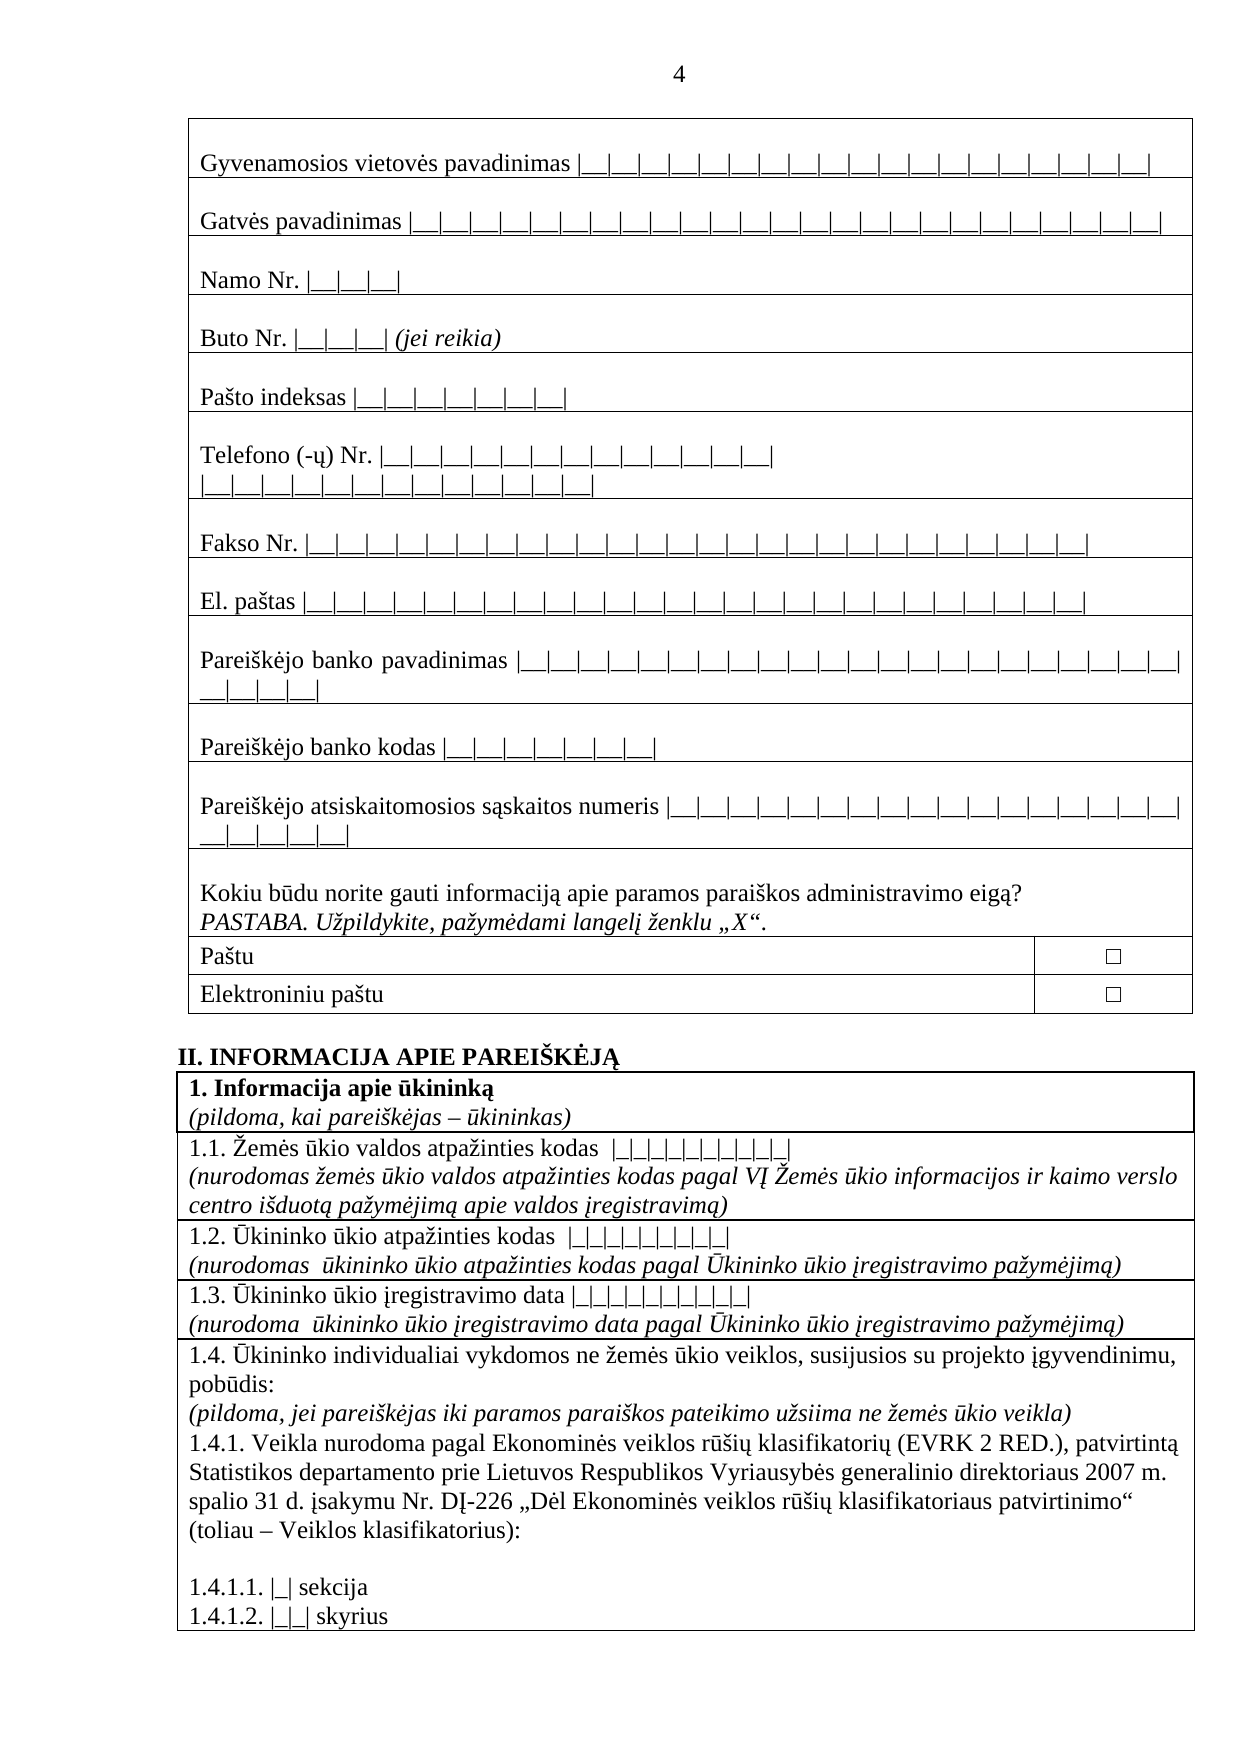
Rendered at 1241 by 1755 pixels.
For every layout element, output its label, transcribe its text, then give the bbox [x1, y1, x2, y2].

table_cell □ [1035, 937, 1192, 974]
table_cell Pašto indeksas |__|__|__|__|__|__|__| [189, 353, 1192, 411]
table_cell 1.1. Žemės ūkio valdos atpažinties kodas |_|_|_|_|_|_|_|_|_|_| (nurodomas žemės ūkio valdos atpažinties kodas pagal VĮ Žemės ūkio informacijos ir kaimo verslo centro išduotą pažymėjimą apie valdos įregistravimą) [178, 1133, 1194, 1219]
table_cell Pareiškėjo banko kodas |__|__|__|__|__|__|__| [189, 704, 1192, 761]
table_cell 1.4. Ūkininko individualiai vykdomos ne žemės ūkio veiklos, susijusios su projekto įgyvendinimu, pobūdis: (pildoma, jei pareiškėjas iki paramos paraiškos pateikimo užsiima ne žemės ūkio veikla) [178, 1340, 1194, 1426]
table_cell 1.2. Ūkininko ūkio atpažinties kodas |_|_|_|_|_|_|_|_|_| (nurodomas ūkininko ūkio atpažinties kodas pagal Ūkininko ūkio įregistravimo pažymėjimą) [178, 1221, 1194, 1278]
table_cell Fakso Nr. |__|__|__|__|__|__|__|__|__|__|__|__|__|__|__|__|__|__|__|__|__|__|__|__|__|__| [189, 499, 1192, 557]
table_cell Gatvės pavadinimas |__|__|__|__|__|__|__|__|__|__|__|__|__|__|__|__|__|__|__|__|__|__|__|__|__| [189, 178, 1192, 235]
table_cell Telefono (-ų) Nr. |__|__|__|__|__|__|__|__|__|__|__|__|__| |__|__|__|__|__|__|__|__|__|__|__|__|__| [189, 412, 1192, 498]
table_cell Pareiškėjo atsiskaitomosios sąskaitos numeris |__|__|__|__|__|__|__|__|__|__|__|__|__|__|__|__|__|__|__|__|__|__| [189, 762, 1192, 848]
table_cell Paštu [189, 937, 1034, 974]
text II. INFORMACIJA APIE PAREIŠKĖJĄ [177, 1042, 1181, 1071]
table_cell 1.4.1. Veikla nurodoma pagal Ekonominės veiklos rūšių klasifikatorių (EVRK 2 RED.), patvirtintą Statistikos departamento prie Lietuvos Respublikos Vyriausybės generalinio direktoriaus 2007 m. spalio 31 d. įsakymu Nr. DĮ-226 „Dėl Ekonominės veiklos rūšių klasifikatoriaus patvirtinimo“ (toliau – Veiklos klasifikatorius): 1.4.1.1. |_| sekcija 1.4.1.2. |_|_| skyrius [178, 1429, 1194, 1630]
table_cell Kokiu būdu norite gauti informaciją apie paramos paraiškos administravimo eigą? PASTABA. Užpildykite, pažymėdami langelį ženklu „X“. [189, 849, 1192, 936]
table_cell Namo Nr. |__|__|__| [189, 236, 1192, 294]
table_cell Gyvenamosios vietovės pavadinimas |__|__|__|__|__|__|__|__|__|__|__|__|__|__|__|__|__|__|__| [189, 119, 1192, 177]
table_cell Elektroniniu paštu [189, 975, 1034, 1012]
table_cell Pareiškėjo banko pavadinimas |__|__|__|__|__|__|__|__|__|__|__|__|__|__|__|__|__|__|__|__|__|__|__|__|__|__| [189, 616, 1192, 702]
table_cell □ [1035, 975, 1192, 1012]
table_cell Buto Nr. |__|__|__| (jei reikia) [189, 295, 1192, 352]
table_cell El. paštas |__|__|__|__|__|__|__|__|__|__|__|__|__|__|__|__|__|__|__|__|__|__|__|__|__|__| [189, 558, 1192, 615]
table_header 1. Informacija apie ūkininką (pildoma, kai pareiškėjas – ūkininkas) [178, 1073, 1193, 1131]
table_cell 1.3. Ūkininko ūkio įregistravimo data |_|_|_|_|_|_|_|_|_|_| (nurodoma ūkininko ūkio įregistravimo data pagal Ūkininko ūkio įregistravimo pažymėjimą) [178, 1281, 1194, 1338]
